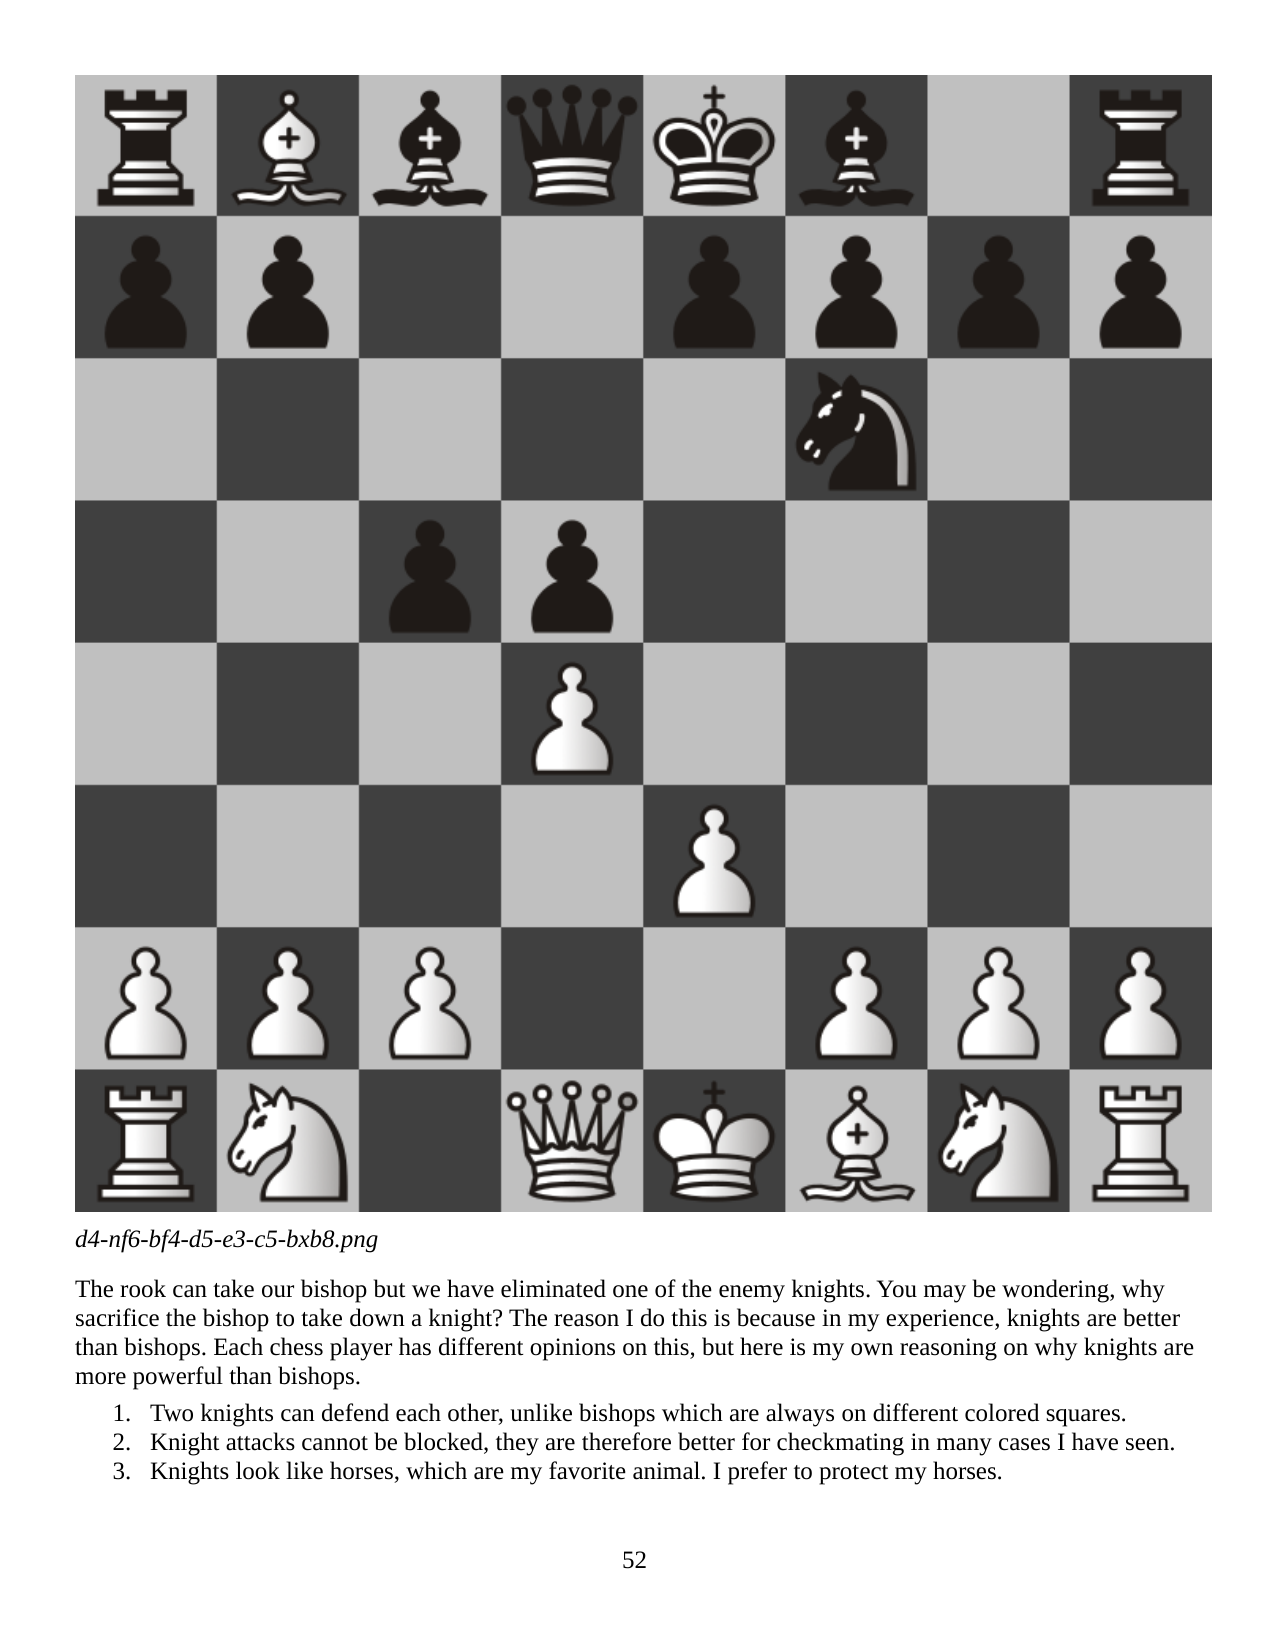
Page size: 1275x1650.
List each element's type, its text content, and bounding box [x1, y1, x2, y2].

text d4-nf6-bf4-d5-e3-c5-bxb8.png [75, 1224, 1200, 1253]
list Knights look like horses, which are my favorite animal. I prefer to protect my horses. [112, 1456, 1200, 1485]
list Knight attacks cannot be blocked, they are therefore better for checkmating in many cases I have seen. [112, 1427, 1200, 1456]
text The rook can take our bishop but we have eliminated one of the enemy knights. You may be wondering, why sacrifice the bishop to take down a knight? The reason I do this is because in my experience, knights are better than bishops. Each chess player has different opinions on this, but here is my own reasoning on why knights are more powerful than bishops. [75, 1274, 1200, 1389]
list Two knights can defend each other, unlike bishops which are always on different colored squares. [112, 1398, 1200, 1427]
picture [75, 75, 1212, 1212]
